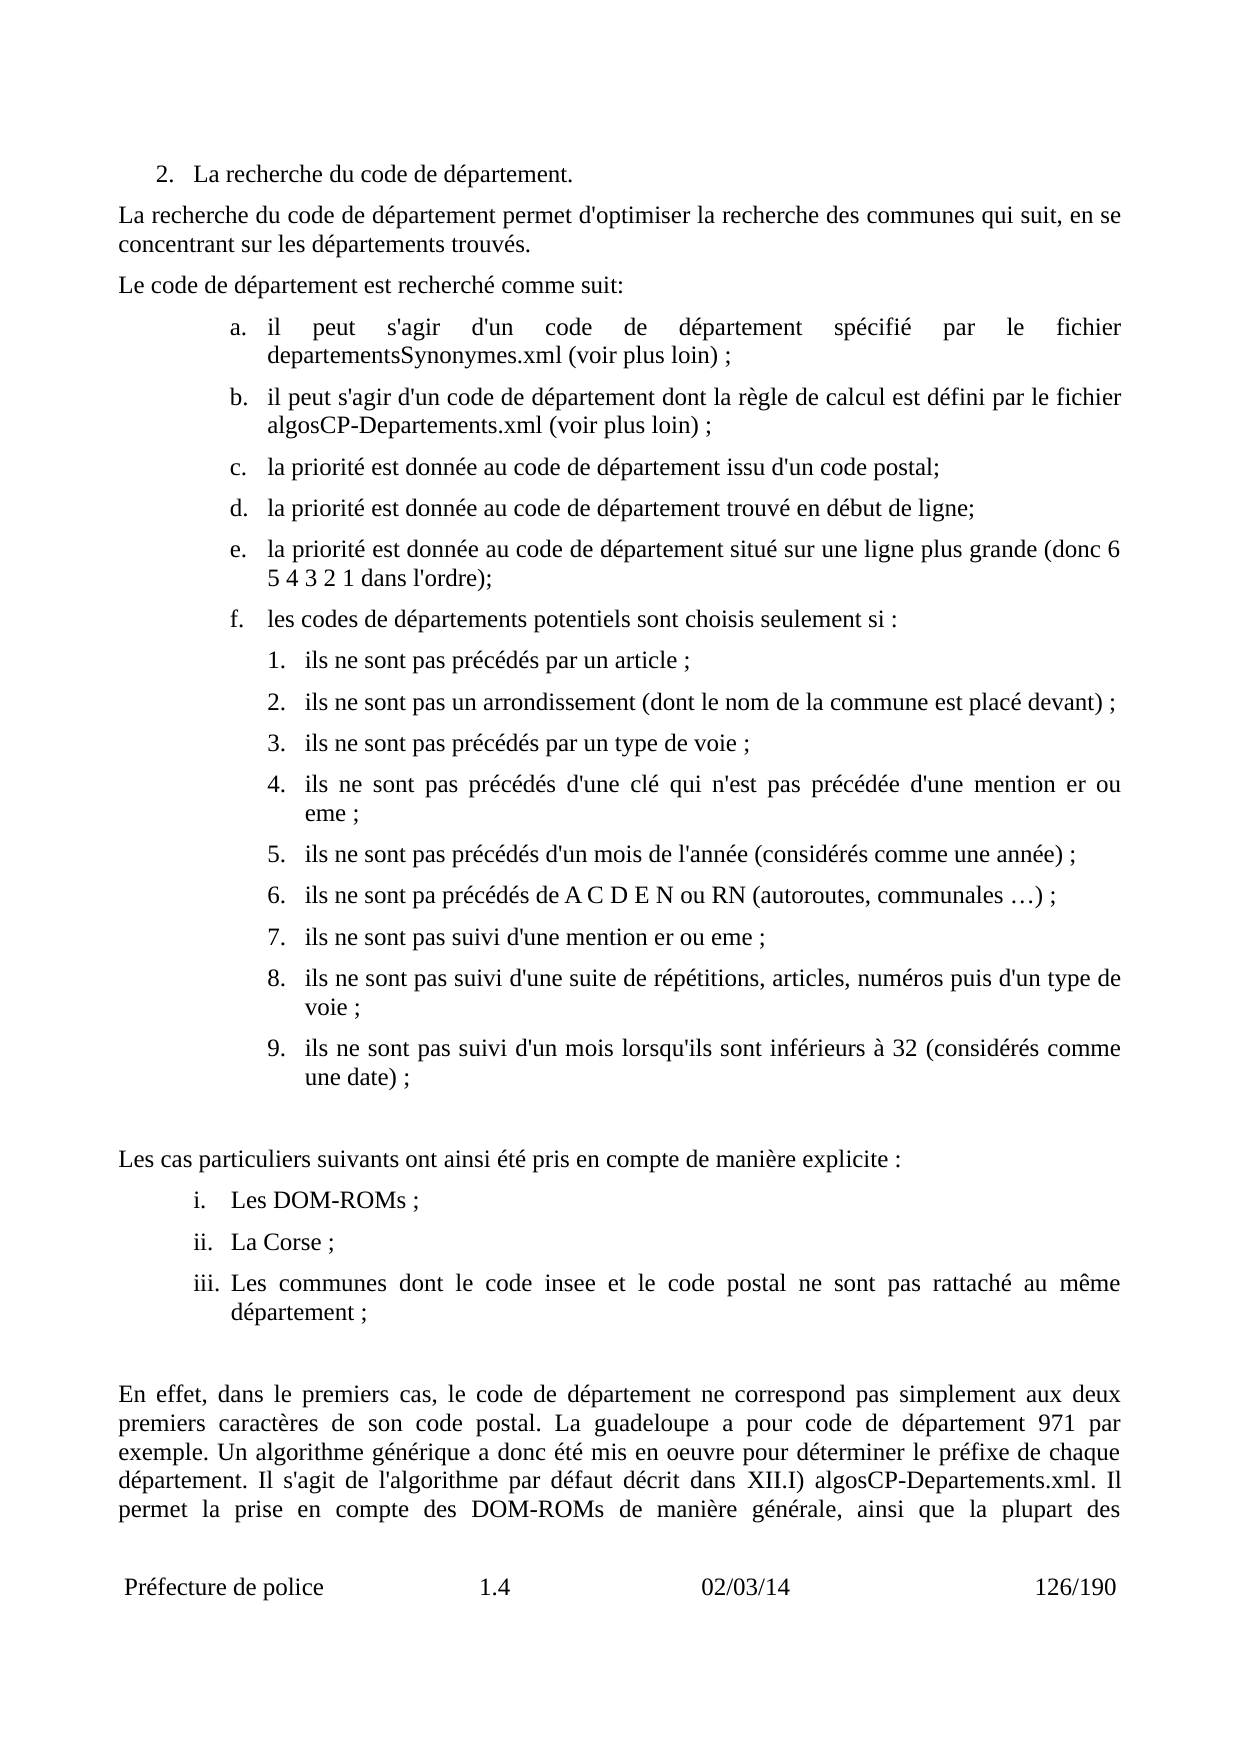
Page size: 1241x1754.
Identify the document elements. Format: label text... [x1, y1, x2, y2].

list la priorité est donnée au code de département issu d'un code postal; [229, 452, 1122, 481]
list ils ne sont pas suivi d'un mois lorsqu'ils sont inférieurs à 32 (considérés comme une date) ; [267, 1033, 1122, 1091]
text Les cas particuliers suivants ont ainsi été pris en compte de manière explicite : [118, 1144, 1122, 1173]
list ils ne sont pas suivi d'une mention er ou eme ; [267, 922, 1122, 951]
list ils ne sont pas précédés d'une clé qui n'est pas précédée d'une mention er ou eme ; [267, 769, 1122, 827]
list ils ne sont pas précédés par un article ; [267, 646, 1122, 674]
text Le code de département est recherché comme suit: [118, 271, 1122, 299]
list ils ne sont pa précédés de A C D E N ou RN (autoroutes, communales …) ; [267, 881, 1122, 909]
list Les DOM-ROMs ; [193, 1186, 1122, 1214]
list La recherche du code de département. [156, 159, 1122, 188]
text La recherche du code de département permet d'optimiser la recherche des communes qui suit, en se concentrant sur les départements trouvés. [118, 201, 1122, 258]
text En effet, dans le premiers cas, le code de département ne correspond pas simplement aux deux premiers caractères de son code postal. La guadeloupe a pour code de département 971 par exemple. Un algorithme générique a donc été mis en oeuvre pour déterminer le préfixe de chaque département. Il s'agit de l'algorithme par défaut décrit dans XII.I algosCP-Departements.xml. Il permet la prise en compte des DOM-ROMs de manière générale, ainsi que la plupart des [118, 1379, 1122, 1523]
list ils ne sont pas un arrondissement (dont le nom de la commune est placé devant) ; [267, 687, 1122, 716]
list la priorité est donnée au code de département trouvé en début de ligne; [229, 493, 1122, 522]
list ils ne sont pas suivi d'une suite de répétitions, articles, numéros puis d'un type de voie ; [267, 963, 1122, 1021]
list ils ne sont pas précédés d'un mois de l'année (considérés comme une année) ; [267, 839, 1122, 868]
list ils ne sont pas précédés par un type de voie ; [267, 728, 1122, 757]
list Les communes dont le code insee et le code postal ne sont pas rattaché au même département ; [193, 1268, 1122, 1326]
list La Corse ; [193, 1227, 1122, 1256]
list les codes de départements potentiels sont choisis seulement si : [229, 604, 1122, 633]
list il peut s'agir d'un code de département spécifié par le fichier departementsSynonymes.xml (voir plus loin) ; [229, 312, 1122, 369]
list la priorité est donnée au code de département situé sur une ligne plus grande (donc 6 5 4 3 2 1 dans l'ordre); [229, 534, 1122, 592]
list il peut s'agir d'un code de département dont la règle de calcul est défini par le fichier algosCP-Departements.xml (voir plus loin) ; [229, 382, 1122, 439]
